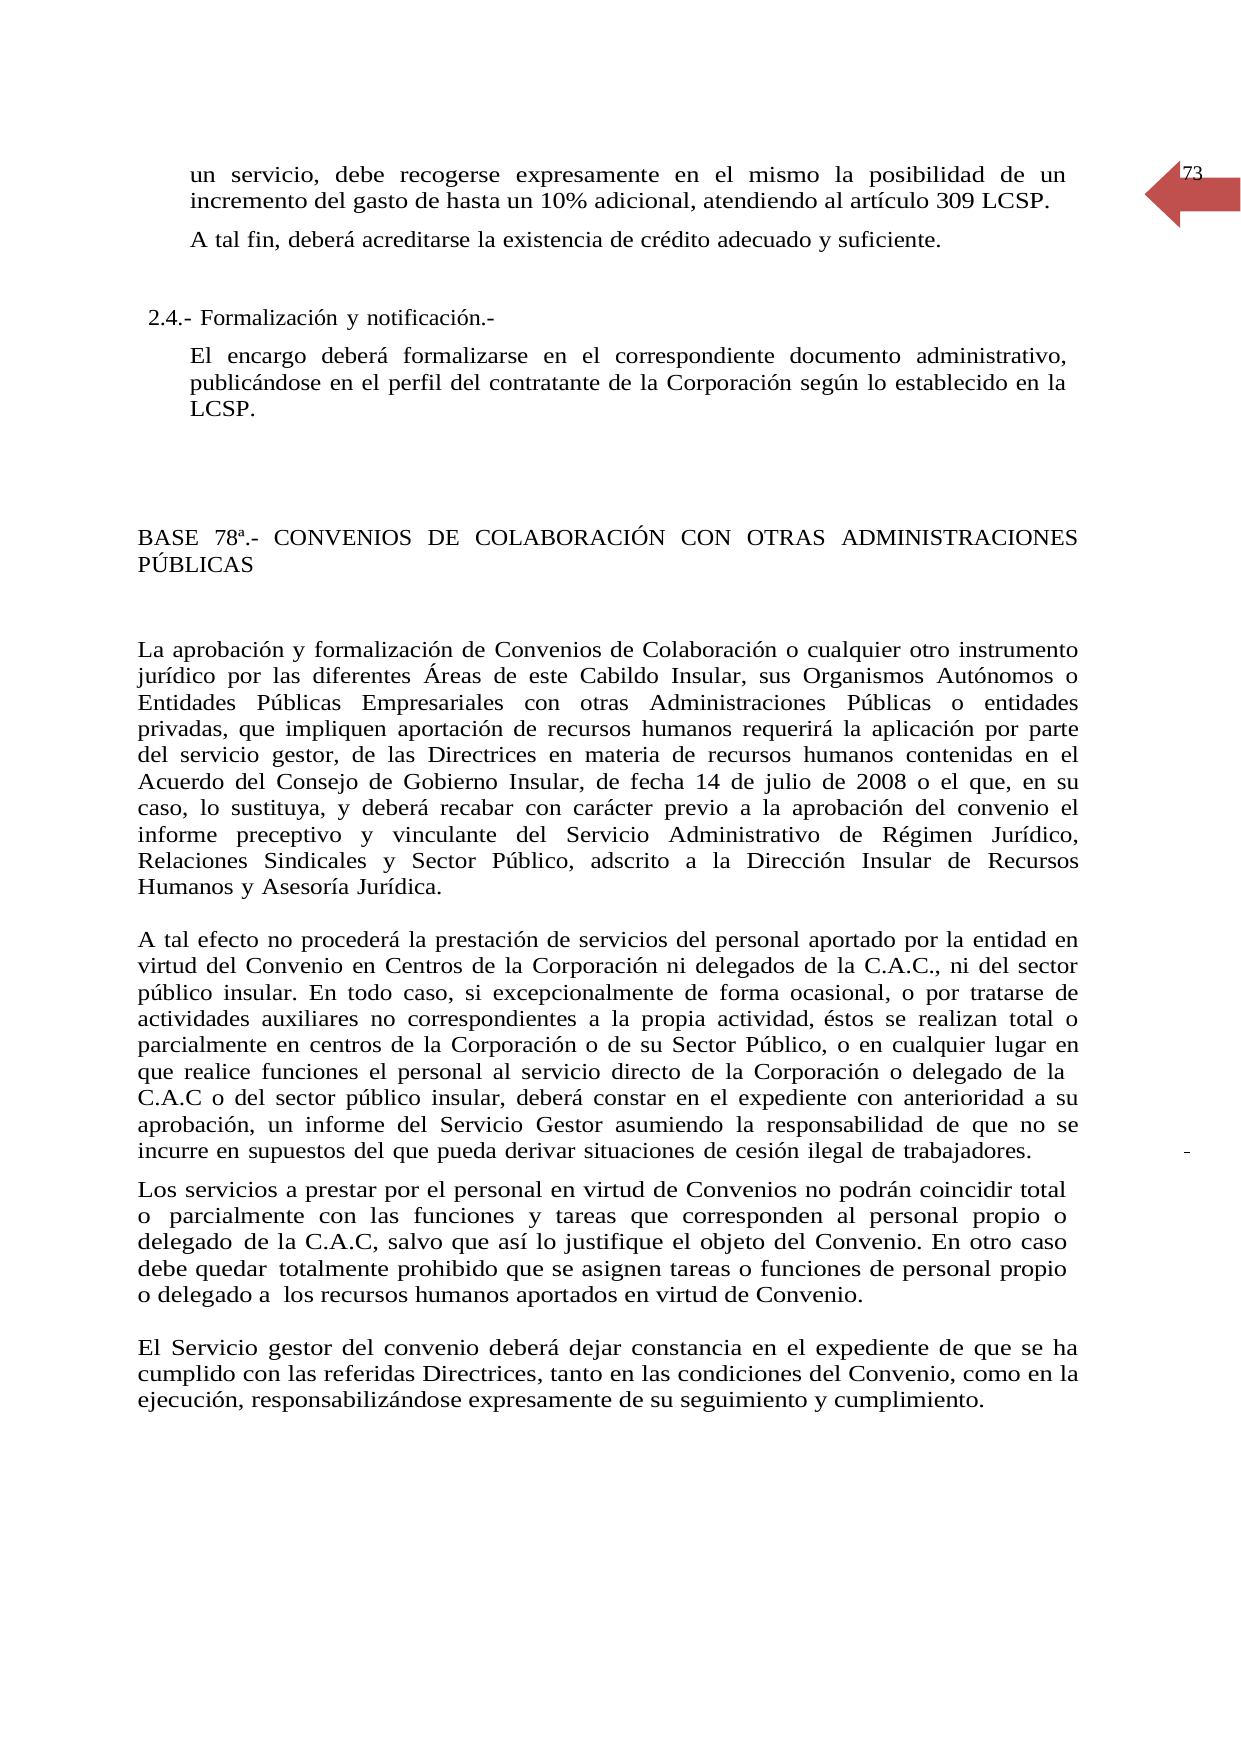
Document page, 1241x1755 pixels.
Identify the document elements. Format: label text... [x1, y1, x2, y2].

text A tal efecto no procederá la prestación de servicios del personal aportado por la entidad en virtud del Convenio en Centros de la Corporación ni delegados de la C.A.C., ni del sector público insular. En todo caso, si excepcionalmente de forma ocasional, o por tratarse de actividades auxiliares no correspondientes a la propia actividad, éstos se realizan total o parcialmente en centros de la Corporación o de su Sector Público, o en cualquier lugar en que realice funciones el personal al servicio directo de la Corporación o delegado de la [137, 926, 1079, 1084]
text 2.4.- Formalización y notificación.- [148, 304, 1220, 330]
text El Servicio gestor del convenio deberá dejar constancia en el expediente de que se ha cumplido con las referidas Directrices, tanto en las condiciones del Convenio, como en la ejecución, responsabilizándose expresamente de su seguimiento y cumplimiento. [137, 1334, 1079, 1413]
text BASE 78ª.- CONVENIOS DE COLABORACIÓN CON OTRAS ADMINISTRACIONES PÚBLICAS [137, 524, 1078, 577]
text A tal fin, deberá acreditarse la existencia de crédito adecuado y suficiente. [189, 226, 1220, 252]
text La aprobación y formalización de Convenios de Colaboración o cualquier otro instrumento jurídico por las diferentes Áreas de este Cabildo Insular, sus Organismos Autónomos o Entidades Públicas Empresariales con otras Administraciones Públicas o entidades privadas, que impliquen aportación de recursos humanos requerirá la aplicación por parte del servicio gestor, de las Directrices en materia de recursos humanos contenidas en el Acuerdo del Consejo de Gobierno Insular, de fecha 14 de julio de 2008 o el que, en su caso, lo sustituya, y deberá recabar con carácter previo a la aprobación del convenio el informe preceptivo y vinculante del Servicio Administrativo de Régimen Jurídico, Relaciones Sindicales y Sector Público, adscrito a la Dirección Insular de Recursos Humanos y Asesoría Jurídica. [137, 636, 1079, 900]
text Los servicios a prestar por el personal en virtud de Convenios no podrán coincidir total o parcialmente con las funciones y tareas que corresponden al personal propio o delegado de la C.A.C, salvo que así lo justifique el objeto del Convenio. En otro caso debe quedar totalmente prohibido que se asignen tareas o funciones de personal propio o delegado a los recursos humanos aportados en virtud de Convenio. [137, 1176, 1067, 1307]
text C.A.C o del sector público insular, deberá constar en el expediente con anterioridad a su aprobación, un informe del Servicio Gestor asumiendo la responsabilidad de que no se incurre en supuestos del que pueda derivar situaciones de cesión ilegal de trabajadores. [137, 1084, 1079, 1163]
text El encargo deberá formalizarse en el correspondiente documento administrativo, publicándose en el perfil del contratante de la Corporación según lo establecido en la LCSP. [189, 342, 1067, 422]
text un servicio, debe recogerse expresamente en el mismo la posibilidad de un incremento del gasto de hasta un 10% adicional, atendiendo al artículo 309 LCSP. [189, 161, 1067, 213]
